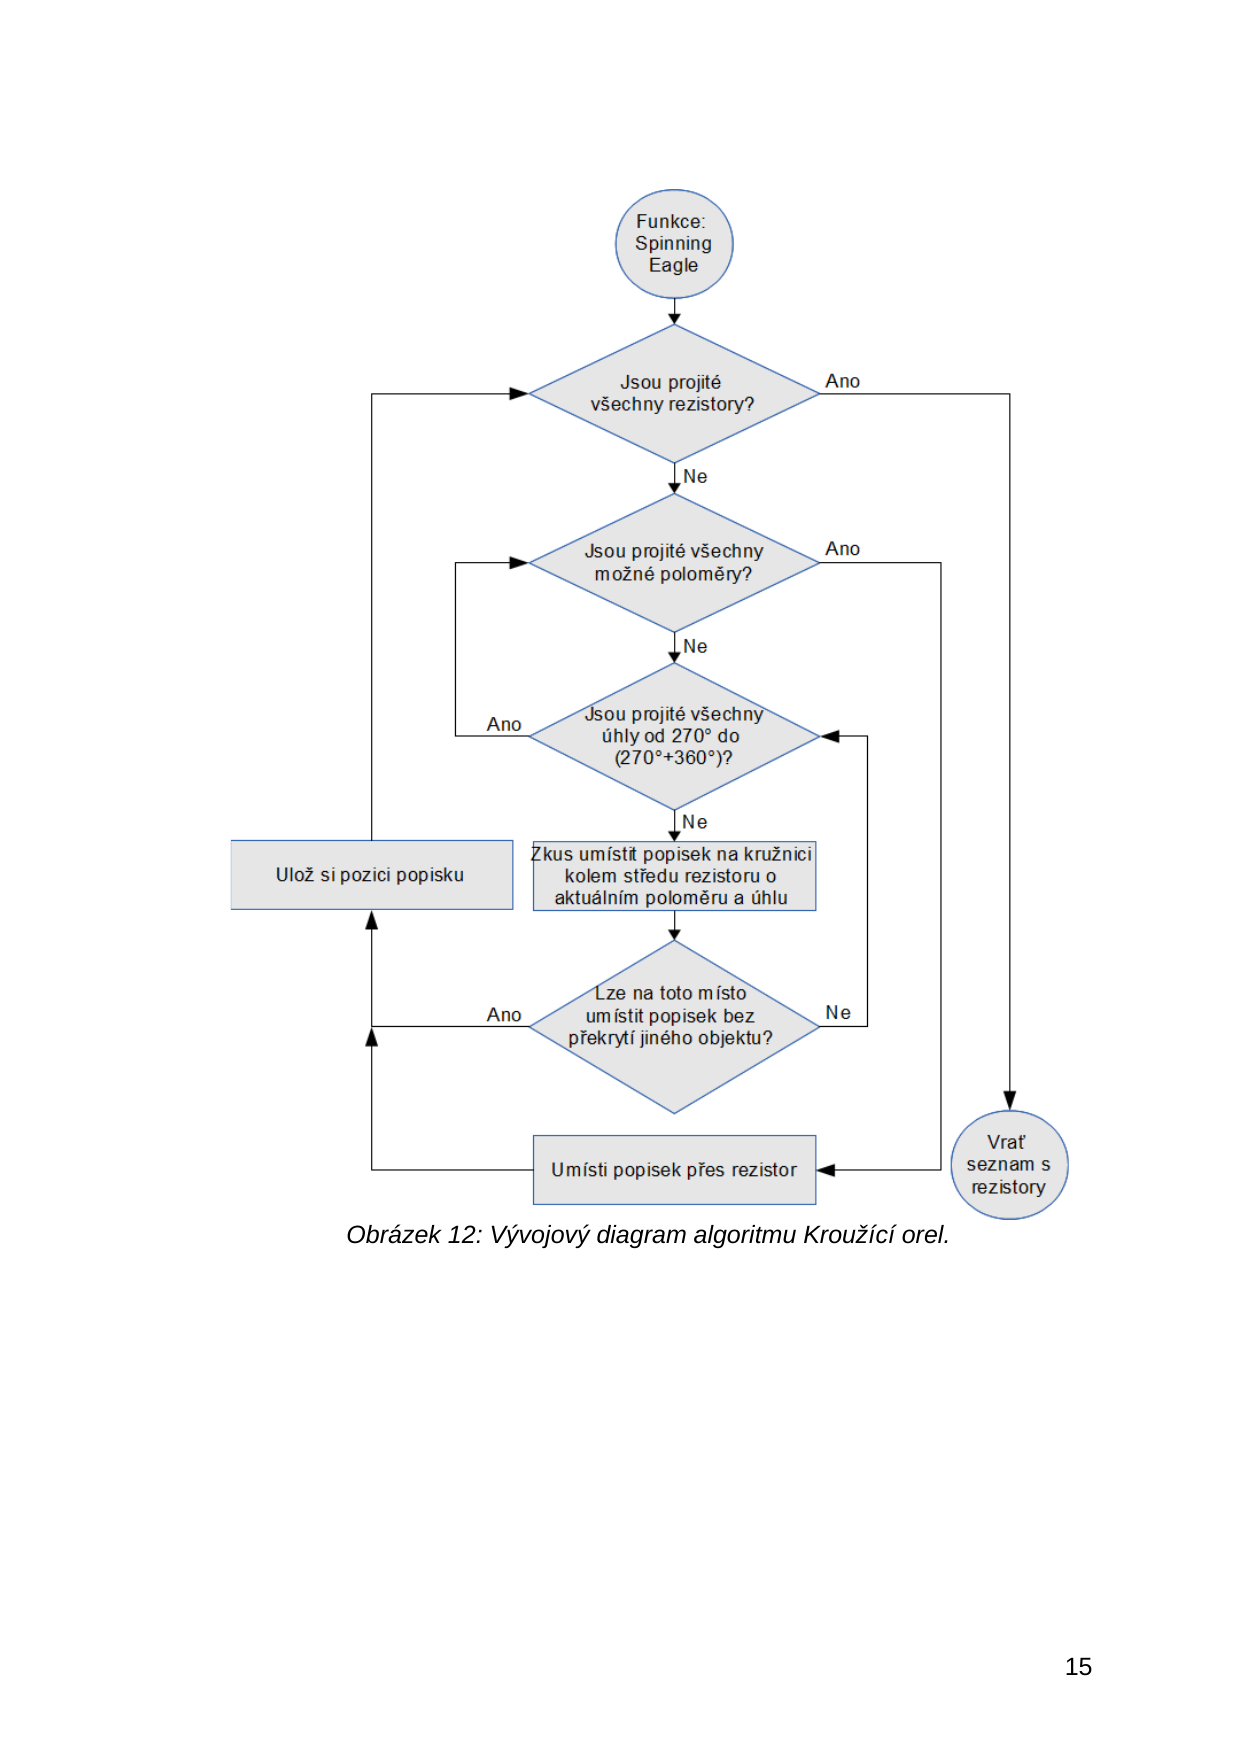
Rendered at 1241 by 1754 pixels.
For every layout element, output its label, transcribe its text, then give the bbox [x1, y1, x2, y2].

text Obrázek 12: Vývojový diagram algoritmu Kroužící orel. [231, 1220, 1069, 1248]
picture [230, 189, 1069, 1220]
